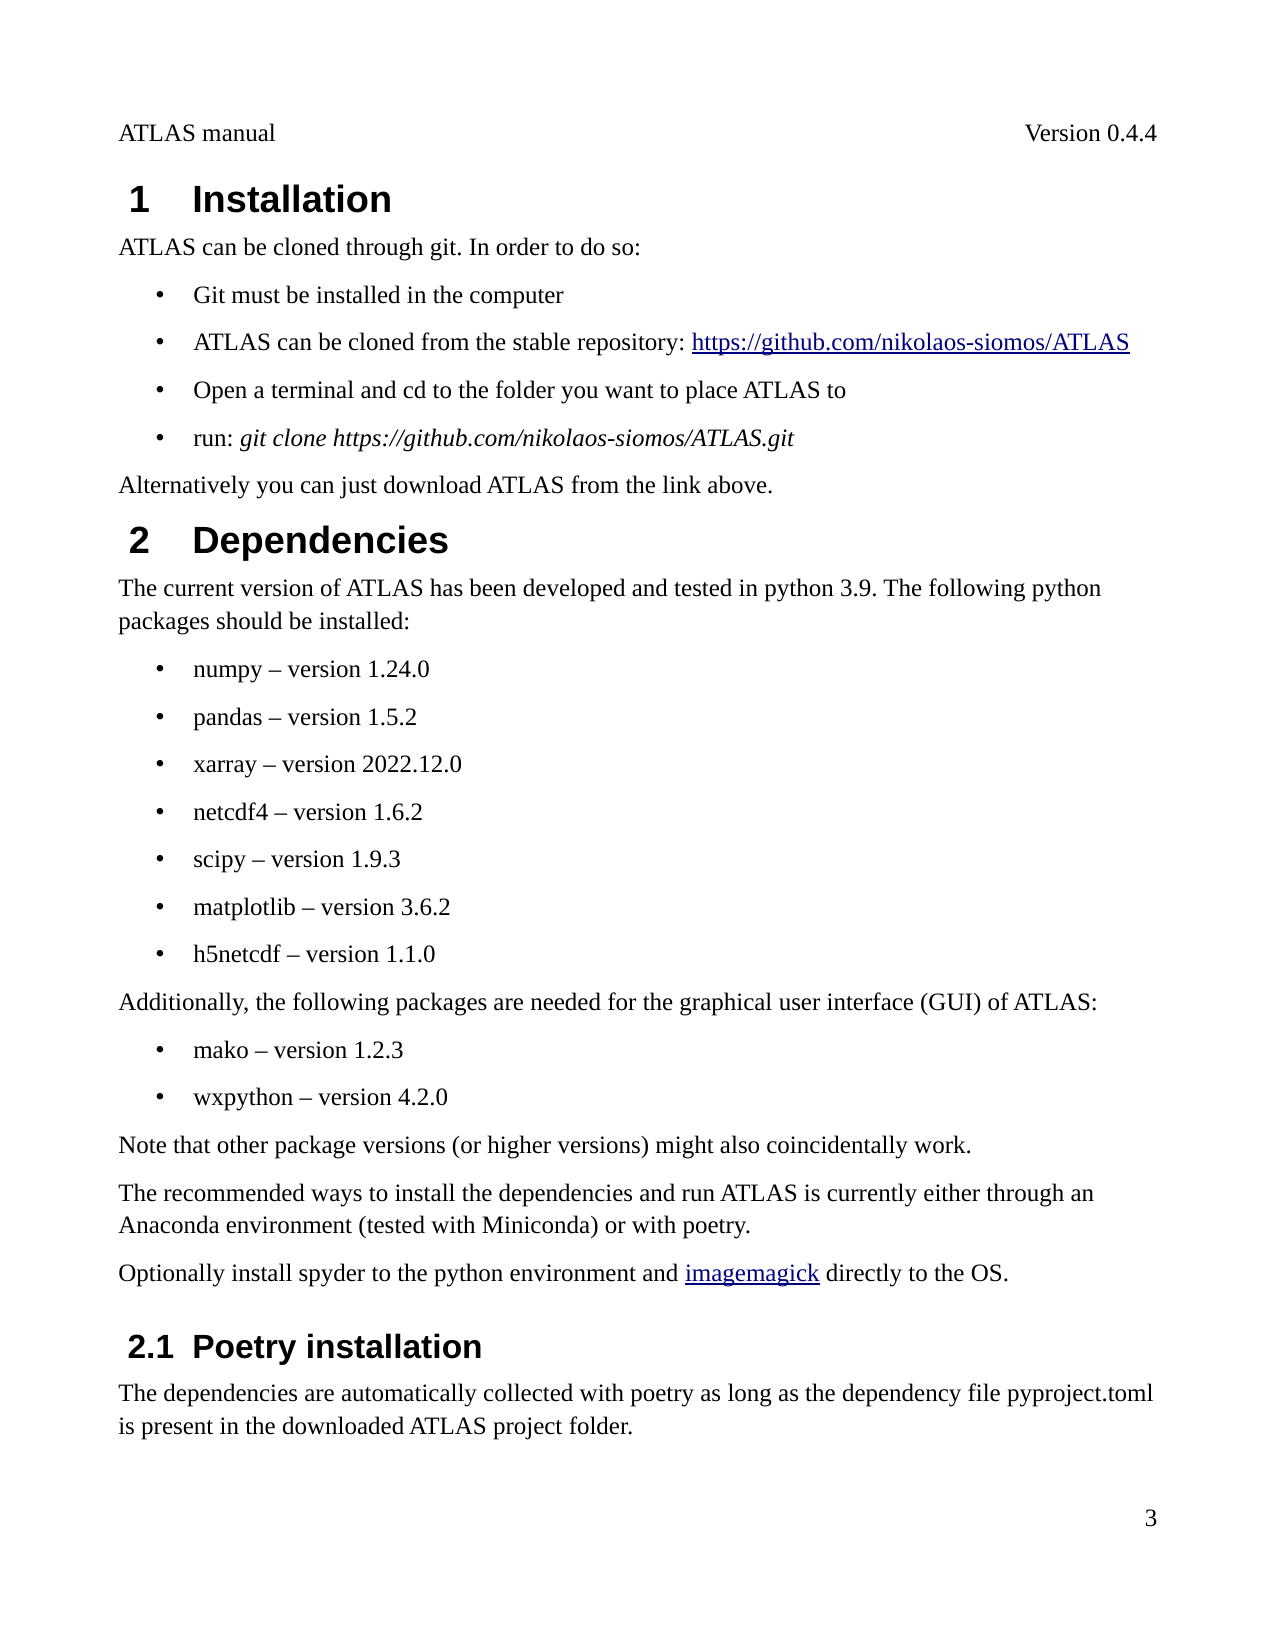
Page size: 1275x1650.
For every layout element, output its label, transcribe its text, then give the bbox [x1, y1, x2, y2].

list Git must be installed in the computer [156, 280, 1157, 309]
text Alternatively you can just download ATLAS from the link above. [118, 470, 1157, 499]
subtitle Dependencies [118, 518, 1157, 562]
subtitle Poetry installation [118, 1327, 1157, 1365]
list scipy – version 1.9.3 [156, 844, 1157, 873]
text Note that other package versions (or higher versions) might also coincidentally work. [118, 1130, 1157, 1159]
list wxpython – version 4.2.0 [156, 1082, 1157, 1111]
list numpy – version 1.24.0 [156, 654, 1157, 683]
list xarray – version 2022.12.0 [156, 749, 1157, 778]
text Optionally install spyder to the python environment and imagemagick directly to the OS. [118, 1258, 1157, 1287]
list netcdf4 – version 1.6.2 [156, 797, 1157, 826]
list h5netcdf – version 1.1.0 [156, 939, 1157, 968]
list run: git clone https://github.com/nikolaos-siomos/ATLAS.git [156, 423, 1157, 451]
text Additionally, the following packages are needed for the graphical user interface (GUI) of ATLAS: [118, 987, 1157, 1016]
list matplotlib – version 3.6.2 [156, 892, 1157, 921]
text ATLAS can be cloned through git. In order to do so: [118, 232, 1157, 261]
text The recommended ways to install the dependencies and run ATLAS is currently either through an Anaconda environment (tested with Miniconda) or with poetry. [118, 1178, 1157, 1239]
list mako – version 1.2.3 [156, 1035, 1157, 1063]
text The current version of ATLAS has been developed and tested in python 3.9. The following python packages should be installed: [118, 573, 1157, 635]
list Open a terminal and cd to the folder you want to place ATLAS to [156, 375, 1157, 404]
text The dependencies are automatically collected with poetry as long as the dependency file pyproject.toml is present in the downloaded ATLAS project folder. [118, 1378, 1157, 1439]
subtitle Installation [118, 177, 1157, 221]
list ATLAS can be cloned from the stable repository: https://github.com/nikolaos-siomos/ATLAS [156, 327, 1157, 356]
list pandas – version 1.5.2 [156, 702, 1157, 730]
